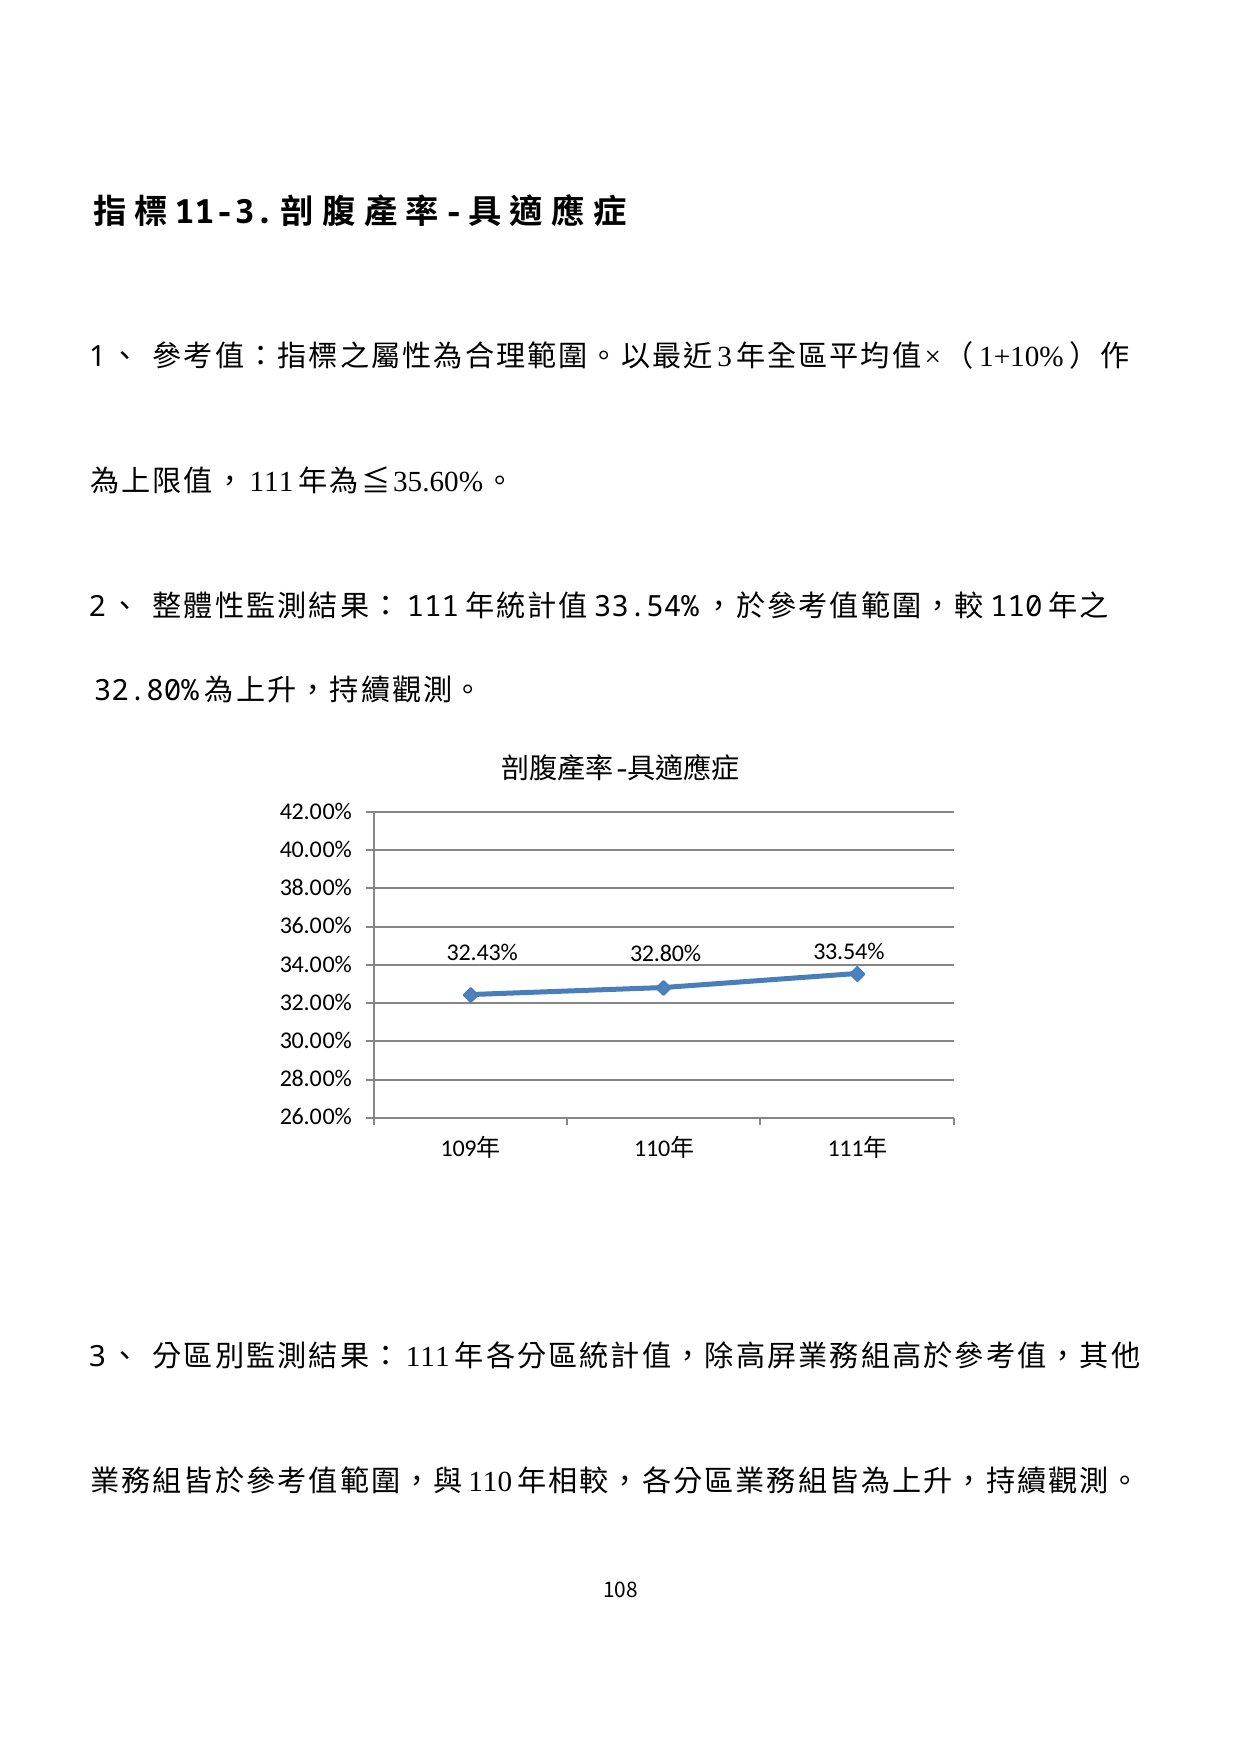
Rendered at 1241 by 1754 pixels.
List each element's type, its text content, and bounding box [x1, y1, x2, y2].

list 參考值：指標之屬性為合理範圍。以最近3年全區平均值×（1+10%）作為上限值，111年為≦35.60%。 [89, 271, 1145, 521]
list 整體性監測結果：111年統計值33.54%，於參考值範圍，較110年之32.80%為上升，持續觀測。 [89, 521, 1145, 708]
subtitle 指標11-3.剖腹產率-具適應症 [89, 127, 1151, 252]
list 分區別監測結果：111年各分區統計值，除高屏業務組高於參考值，其他業務組皆於參考值範圍，與110年相較，各分區業務組皆為上升，持續觀測。 [89, 1271, 1145, 1521]
